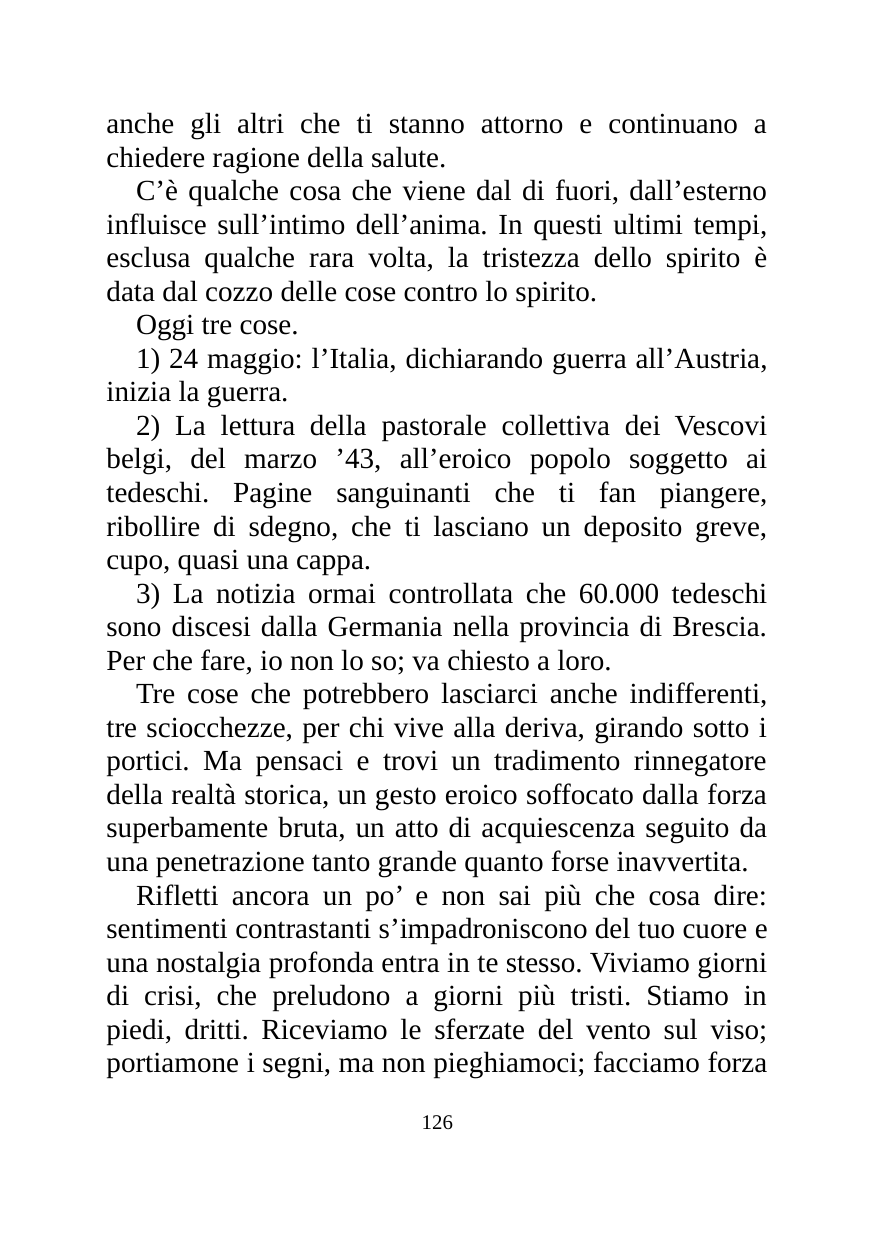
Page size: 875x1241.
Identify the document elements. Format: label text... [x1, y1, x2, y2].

text 1) 24 maggio: l’Italia, dichiarando guerra all’Austria, inizia la guerra. [106, 341, 768, 408]
text Rifletti ancora un po’ e non sai più che cosa dire: sentimenti contrastanti s’impadroniscono del tuo cuore e una nostalgia profonda entra in te stesso. Viviamo giorni di crisi, che preludono a giorni più tristi. Stiamo in piedi, dritti. Riceviamo le sferzate del vento sul viso; portiamone i segni, ma non pieghiamoci; facciamo forza [106, 878, 768, 1079]
text Oggi tre cose. [106, 307, 768, 341]
text 3) La notizia ormai controllata che 60.000 tedeschi sono discesi dalla Germania nella provincia di Brescia. Per che fare, io non lo so; va chiesto a loro. [106, 576, 768, 676]
text C’è qualche cosa che viene dal di fuori, dall’esterno influisce sull’intimo dell’anima. In questi ultimi tempi, esclusa qualche rara volta, la tristezza dello spirito è data dal cozzo delle cose contro lo spirito. [106, 173, 768, 307]
text Tre cose che potrebbero lasciarci anche indifferenti, tre sciocchezze, per chi vive alla deriva, girando sotto i portici. Ma pensaci e trovi un tradimento rinnegatore della realtà storica, un gesto eroico soffocato dalla forza superbamente bruta, un atto di acquiescenza seguito da una penetrazione tanto grande quanto forse inavvertita. [106, 676, 768, 878]
text 2) La lettura della pastorale collettiva dei Vescovi belgi, del marzo ’43, all’eroico popolo soggetto ai tedeschi. Pagine sanguinanti che ti fan piangere, ribollire di sdegno, che ti lasciano un deposito greve, cupo, quasi una cappa. [106, 408, 768, 576]
text anche gli altri che ti stanno attorno e continuano a chiedere ragione della salute. [106, 106, 768, 173]
